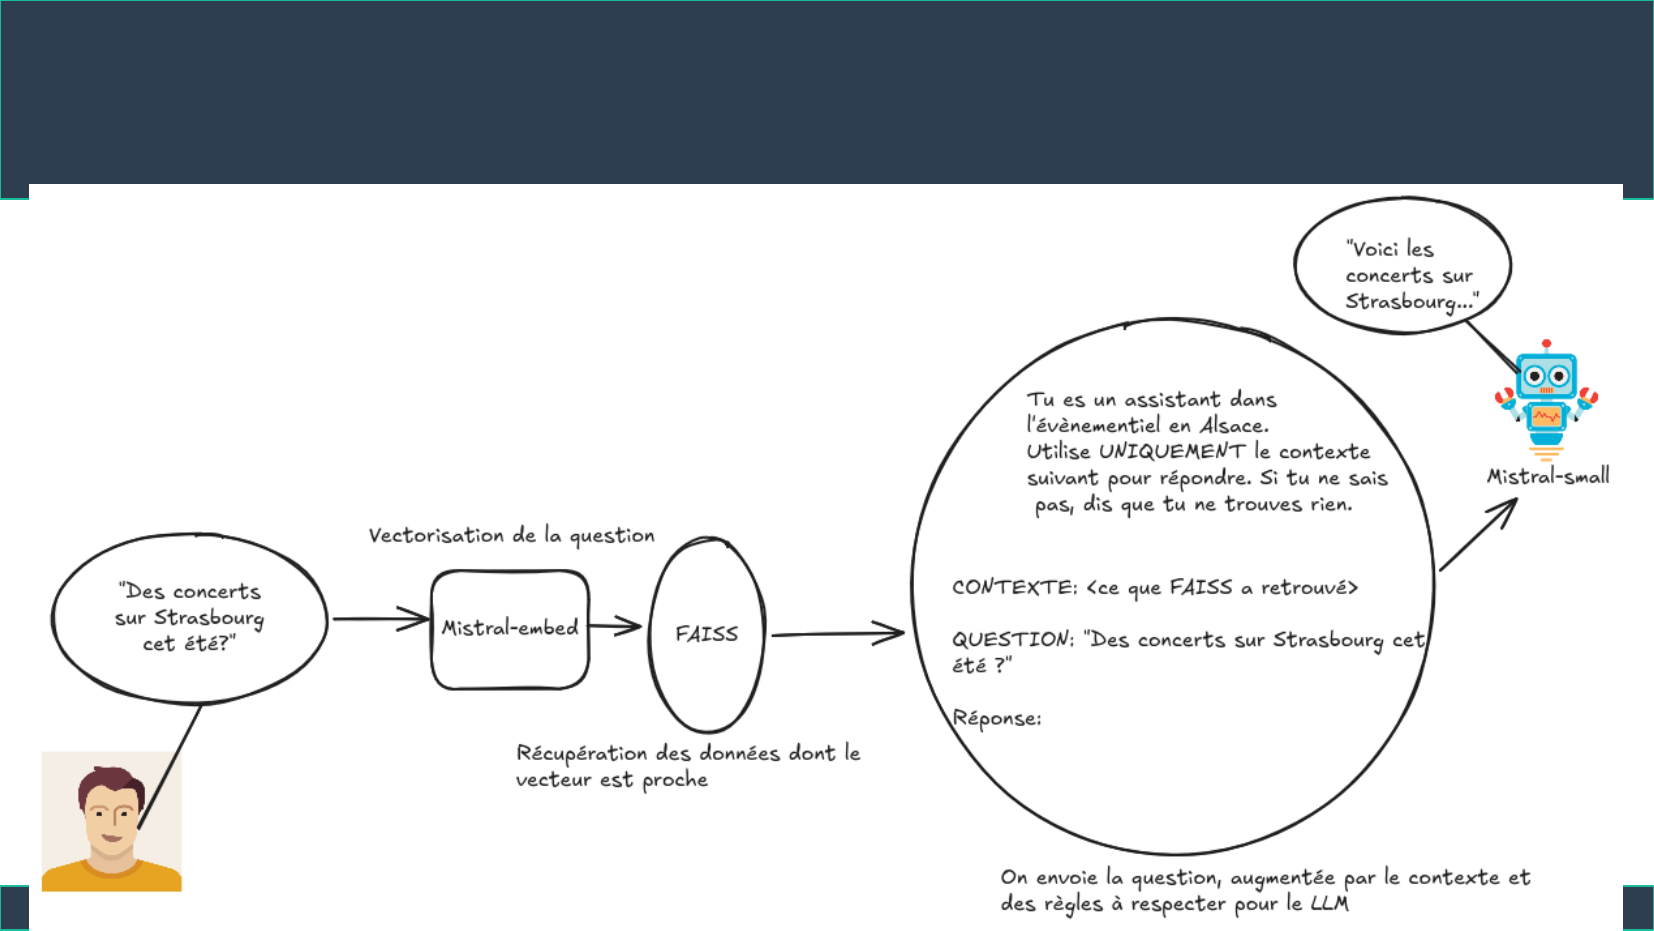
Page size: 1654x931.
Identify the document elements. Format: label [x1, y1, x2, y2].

picture [29, 184, 1623, 931]
